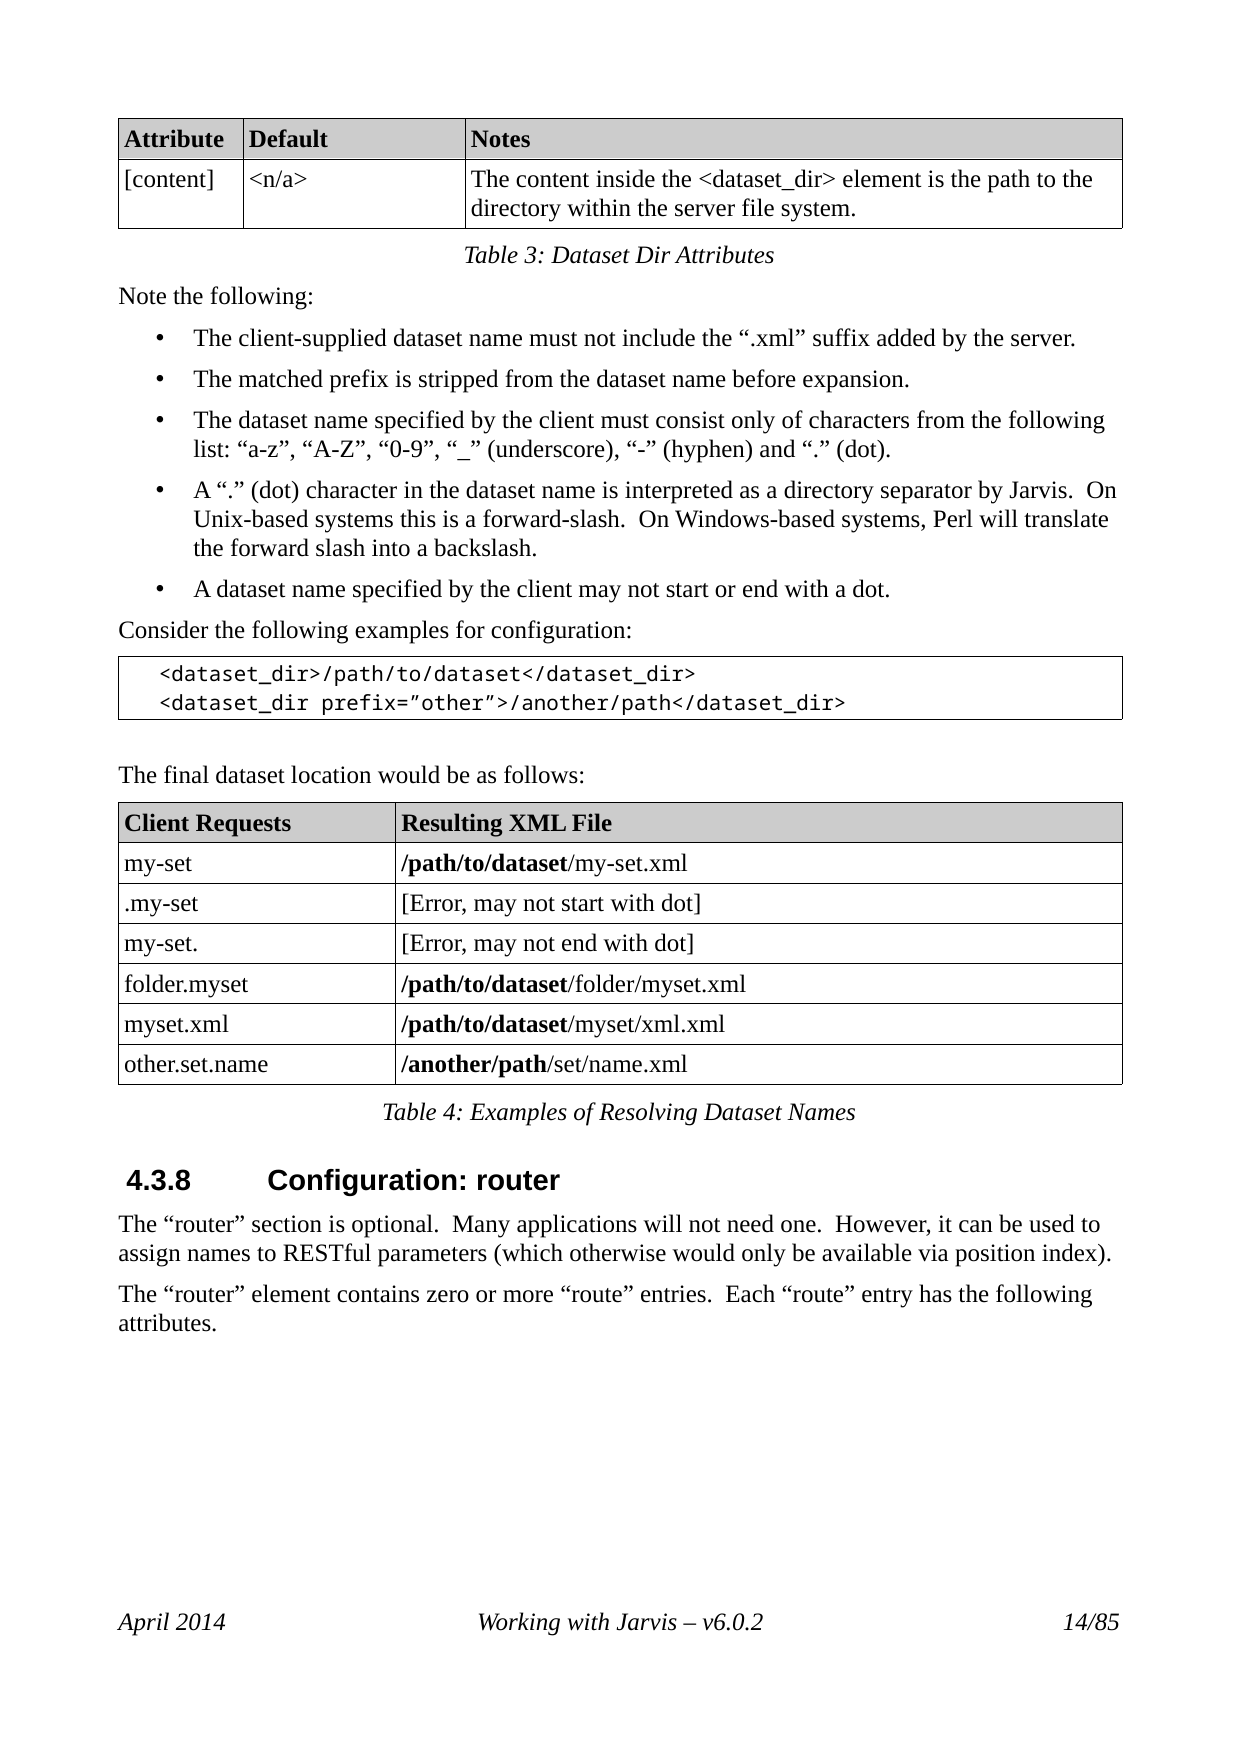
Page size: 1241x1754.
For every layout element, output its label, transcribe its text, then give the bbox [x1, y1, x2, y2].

list The client-supplied dataset name must not include the “.xml” suffix added by the server. [156, 323, 1122, 351]
table_cell my-set [119, 843, 395, 882]
table_cell folder.myset [119, 964, 395, 1003]
table_cell [content] [119, 160, 243, 227]
text The “router” section is optional. Many applications will not need one. However, it can be used to assign names to RESTful parameters (which otherwise would only be available via position index). [118, 1209, 1122, 1266]
table_cell other.set.name [119, 1045, 395, 1084]
table_cell [Error, may not end with dot] [396, 924, 1122, 963]
table_header Attribute [119, 119, 243, 158]
table_cell /path/to/dataset/my-set.xml [396, 843, 1122, 882]
table_header Default [244, 119, 465, 158]
table_cell /path/to/dataset/folder/myset.xml [396, 964, 1122, 1003]
table_cell my-set. [119, 924, 395, 963]
text Consider the following examples for configuration: [118, 615, 1122, 644]
table_cell /another/path/set/name.xml [396, 1045, 1122, 1084]
table_cell /path/to/dataset/myset/xml.xml [396, 1004, 1122, 1044]
text The “router” element contains zero or more “route” entries. Each “route” entry has the following attributes. [118, 1279, 1122, 1336]
text Table 4: Examples of Resolving Dataset Names [118, 1097, 1122, 1125]
list A “.” (dot) character in the dataset name is interpreted as a directory separator by Jarvis. On Unix-based systems this is a forward-slash. On Windows-based systems, Perl will translate the forward slash into a backslash. [156, 475, 1122, 561]
text <dataset_dir>/path/to/dataset</dataset_dir> [119, 657, 1122, 685]
list The matched prefix is stripped from the dataset name before expansion. [156, 364, 1122, 393]
table_cell [Error, may not start with dot] [396, 884, 1122, 923]
table_cell .my-set [119, 884, 395, 923]
table_header Client Requests [119, 803, 395, 842]
subtitle Configuration: router [118, 1163, 1122, 1196]
table_header Notes [466, 119, 1122, 158]
text Table 3: Dataset Dir Attributes [118, 240, 1122, 269]
table_cell myset.xml [119, 1004, 395, 1044]
text <dataset_dir prefix=”other”>/another/path</dataset_dir> [119, 685, 1122, 719]
table_cell The content inside the <dataset_dir> element is the path to the directory within the server file system. [466, 160, 1122, 227]
list The dataset name specified by the client must consist only of characters from the following list: “a-z”, “A-Z”, “0-9”, “_” (underscore), “-” (hyphen) and “.” (dot). [156, 405, 1122, 463]
text The final dataset location would be as follows: [118, 761, 1122, 789]
table_cell <n/a> [244, 160, 465, 227]
text Note the following: [118, 281, 1122, 310]
table_header Resulting XML File [396, 803, 1122, 842]
list A dataset name specified by the client may not start or end with a dot. [156, 574, 1122, 603]
